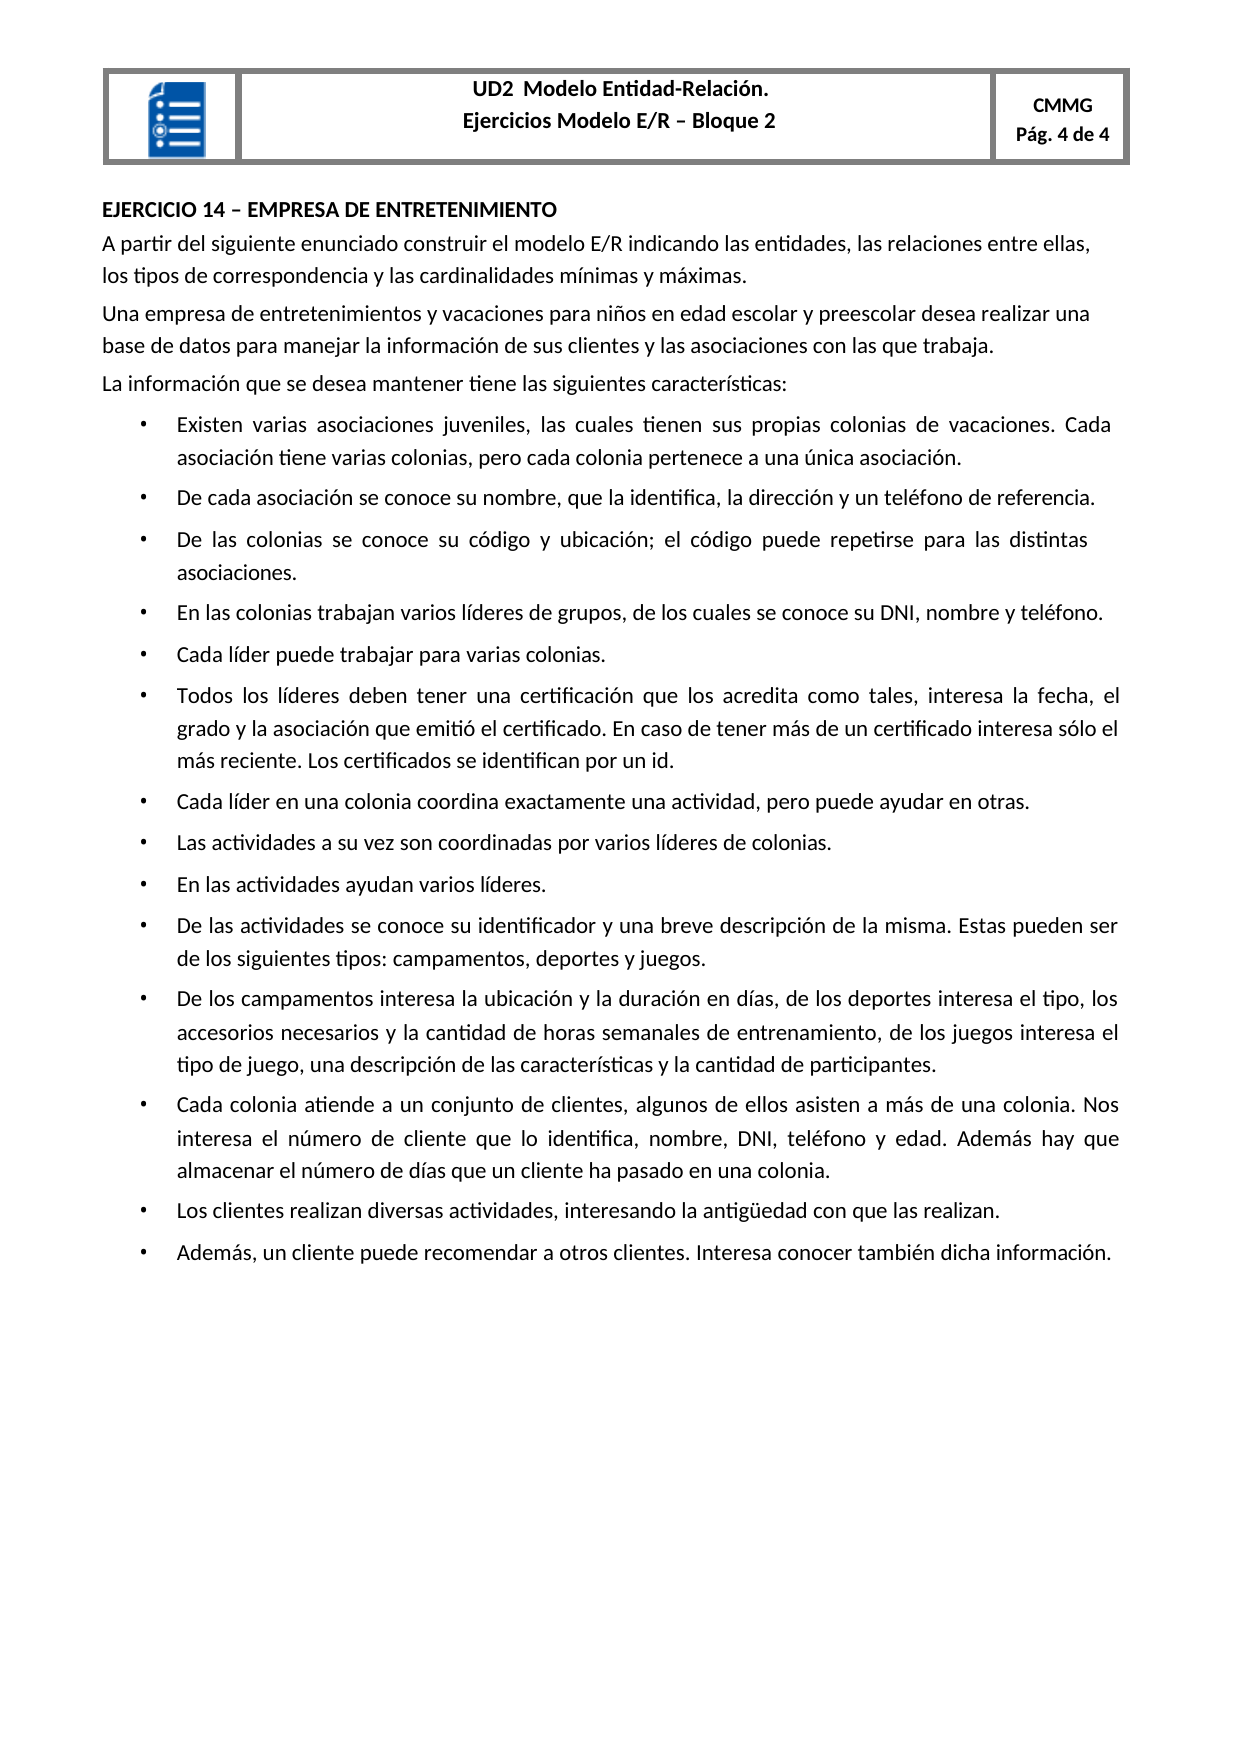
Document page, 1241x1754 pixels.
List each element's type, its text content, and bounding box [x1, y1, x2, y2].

list Existen varias asociaciones juveniles, las cuales tienen sus propias colonias de vacaciones. Cada asociación tiene varias colonias, pero cada colonia pertenece a una única asociación. [139, 407, 1121, 471]
list Cada líder puede trabajar para varias colonias. [139, 637, 1137, 669]
text A partir del siguiente enunciado construir el modelo E/R indicando las entidades, las relaciones entre ellas, los tipos de correspondencia y las cardinalidades mínimas y máximas. [102, 229, 1118, 289]
list En las colonias trabajan varios líderes de grupos, de los cuales se conoce su DNI, nombre y teléfono. [139, 596, 1137, 627]
list Cada líder en una colonia coordina exactamente una actividad, pero puede ayudar en otras. [139, 785, 1137, 816]
list Además, un cliente puede recomendar a otros clientes. Interesa conocer también dicha información. [139, 1235, 1137, 1267]
list De las actividades se conoce su identificador y una breve descripción de la misma. Estas pueden ser de los siguientes tipos: campamentos, deportes y juegos. [139, 909, 1120, 972]
text Una empresa de entretenimientos y vacaciones para niños en edad escolar y preescolar desea realizar una base de datos para manejar la información de sus clientes y las asociaciones con las que trabaja. [102, 299, 1118, 359]
text La información que se desea mantener tiene las siguientes características: [102, 369, 1137, 397]
list Cada colonia atiende a un conjunto de clientes, algunos de ellos asisten a más de una colonia. Nos interesa el número de cliente que lo identifica, nombre, DNI, teléfono y edad. Además hay que almacenar el número de días que un cliente ha pasado en una colonia. [139, 1088, 1121, 1184]
list Los clientes realizan diversas actividades, interesando la antigüedad con que las realizan. [139, 1194, 1137, 1225]
list De las colonias se conoce su código y ubicación; el código puede repetirse para las distintas asociaciones. [139, 522, 1120, 586]
list Todos los líderes deben tener una certificación que los acredita como tales, interesa la fecha, el grado y la asociación que emitió el certificado. En caso de tener más de un certificado interesa sólo el más reciente. Los certificados se identifican por un id. [139, 679, 1121, 774]
picture [148, 82, 206, 159]
list En las actividades ayudan varios líderes. [139, 867, 1137, 899]
list De los campamentos interesa la ubicación y la duración en días, de los deportes interesa el tipo, los accesorios necesarios y la cantidad de horas semanales de entrenamiento, de los juegos interesa el tipo de juego, una descripción de las características y la cantidad de participantes. [139, 982, 1121, 1078]
list De cada asociación se conoce su nombre, que la identifica, la dirección y un teléfono de referencia. [139, 481, 1137, 512]
list Las actividades a su vez son coordinadas por varios líderes de colonias. [139, 826, 1137, 857]
subtitle EJERCICIO 14 – EMPRESA DE ENTRETENIMIENTO [102, 195, 1137, 223]
